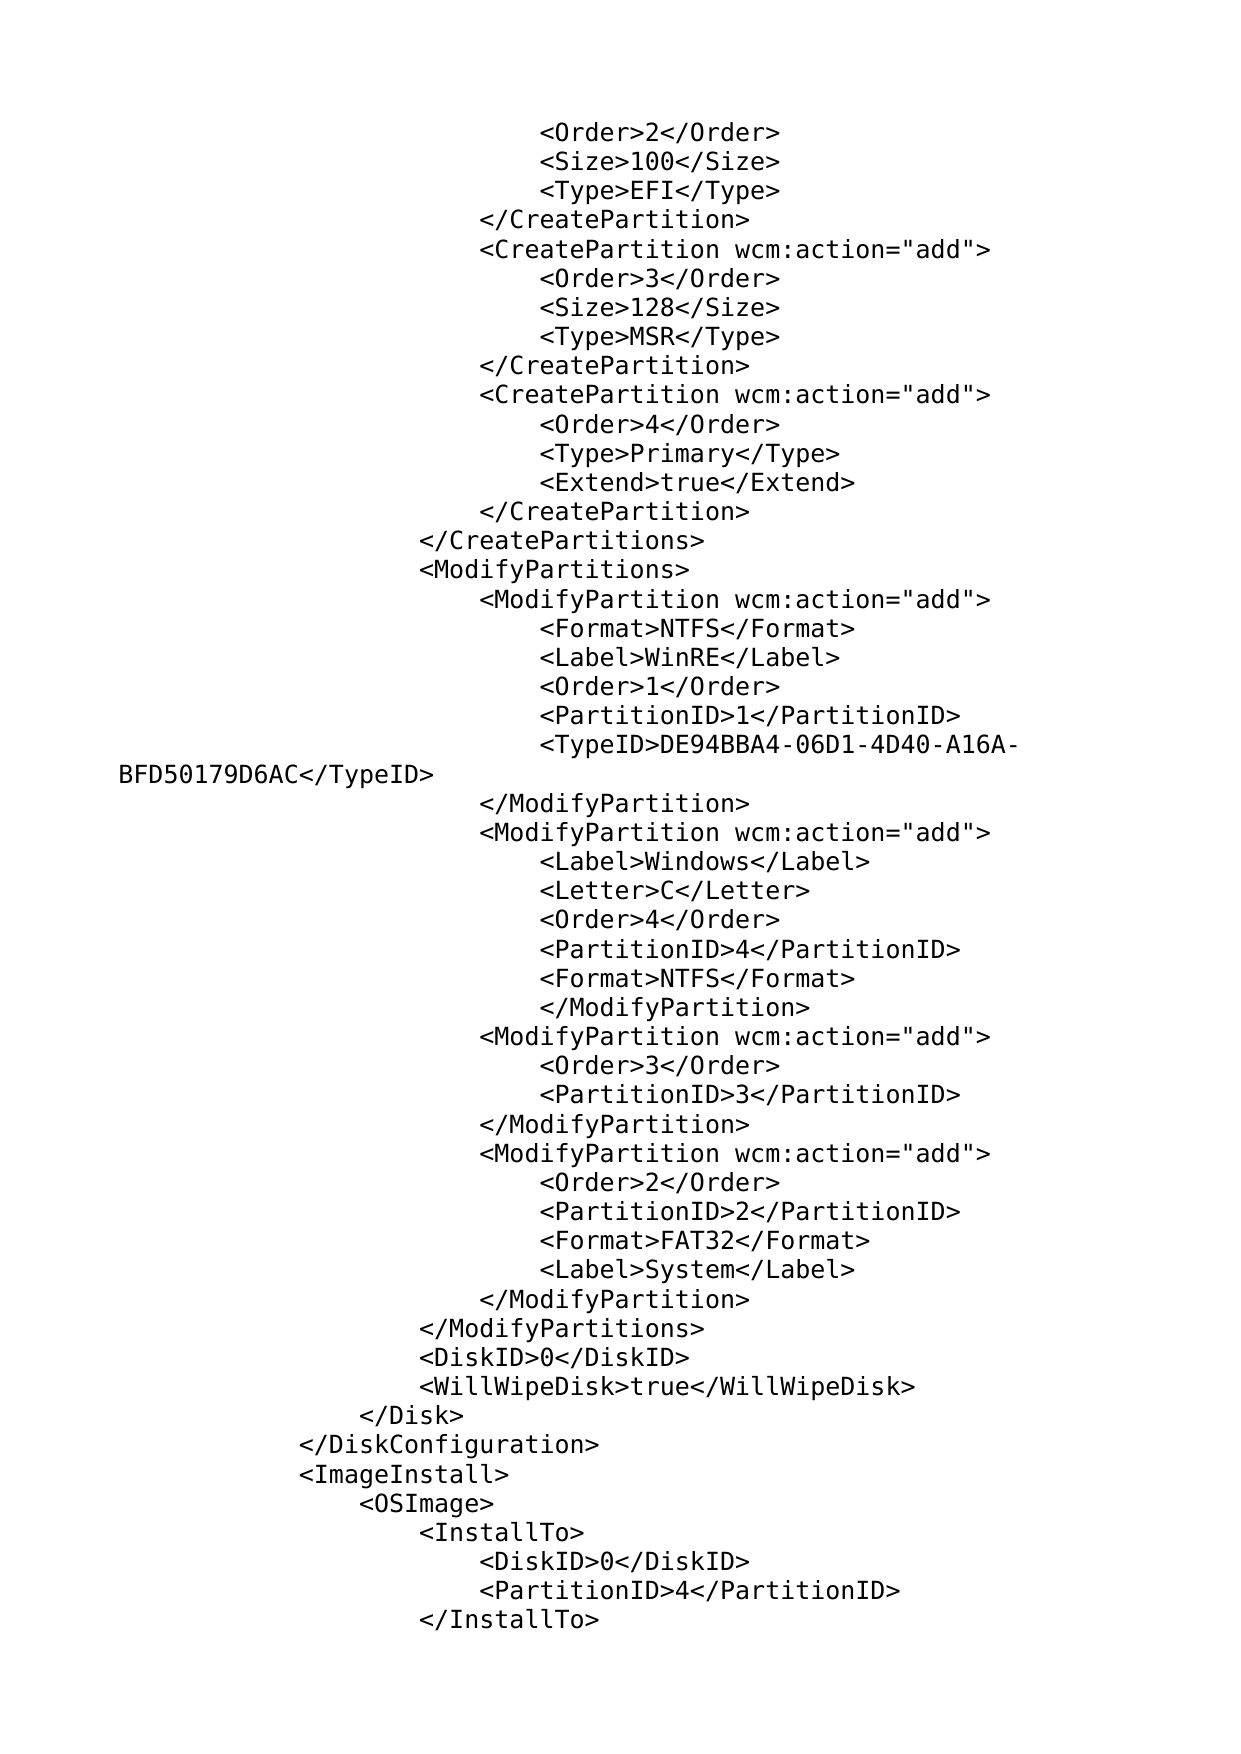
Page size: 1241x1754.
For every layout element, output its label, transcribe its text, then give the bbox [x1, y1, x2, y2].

text <Order>2</Order> <Size>100</Size> <Type>EFI</Type> </CreatePartition> <CreatePartition wcm:action="add"> <Order>3</Order> <Size>128</Size> <Type>MSR</Type> </CreatePartition> <CreatePartition wcm:action="add"> <Order>4</Order> <Type>Primary</Type> <Extend>true</Extend> </CreatePartition> </CreatePartitions> <ModifyPartitions> <ModifyPartition wcm:action="add"> <Format>NTFS</Format> <Label>WinRE</Label> <Order>1</Order> <PartitionID>1</PartitionID> <TypeID>DE94BBA4-06D1-4D40-A16A-BFD50179D6AC</TypeID> </ModifyPartition> <ModifyPartition wcm:action="add"> <Label>Windows</Label> <Letter>C</Letter> <Order>4</Order> <PartitionID>4</PartitionID> <Format>NTFS</Format> </ModifyPartition> <ModifyPartition wcm:action="add"> <Order>3</Order> <PartitionID>3</PartitionID> </ModifyPartition> <ModifyPartition wcm:action="add"> <Order>2</Order> <PartitionID>2</PartitionID> <Format>FAT32</Format> <Label>System</Label> </ModifyPartition> </ModifyPartitions> <DiskID>0</DiskID> <WillWipeDisk>true</WillWipeDisk> </Disk> </DiskConfiguration> <ImageInstall> <OSImage> <InstallTo> <DiskID>0</DiskID> <PartitionID>4</PartitionID> </InstallTo> [118, 118, 1122, 1635]
